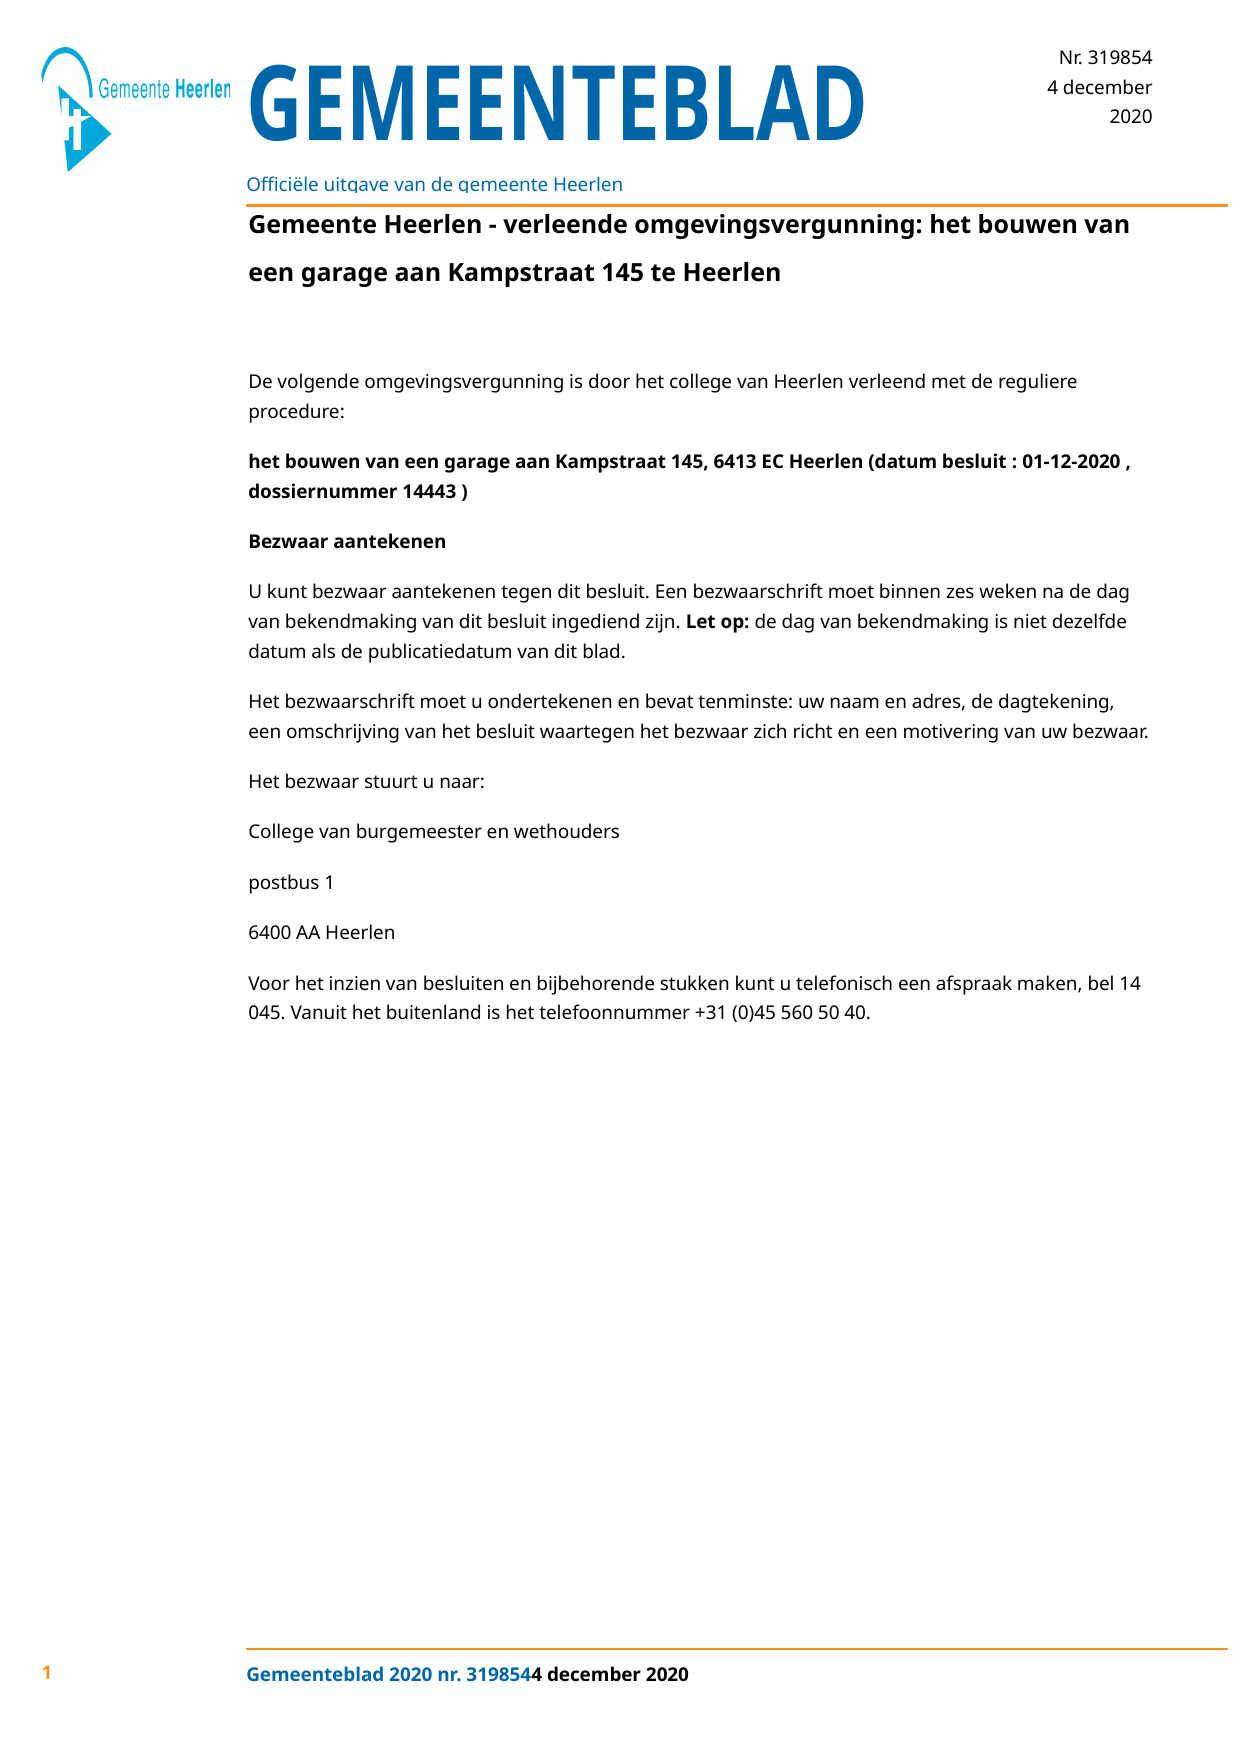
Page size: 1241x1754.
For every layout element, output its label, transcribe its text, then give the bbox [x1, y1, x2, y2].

text De volgende omgevingsvergunning is door het college van Heerlen verleend met de reguliere procedure: [248, 368, 1152, 424]
picture [41, 47, 231, 172]
text Het bezwaarschrift moet u ondertekenen en bevat tenminste: uw naam en adres, de dagtekening, een omschrijving van het besluit waartegen het bezwaar zich richt en een motivering van uw bezwaar. [248, 688, 1152, 744]
text Gemeente Heerlen - verleende omgevingsvergunning: het bouwen van een garage aan Kampstraat 145 te Heerlen [248, 207, 1152, 288]
text Bezwaar aantekenen [248, 528, 1152, 554]
text College van burgemeester en wethouders [248, 819, 1152, 844]
text het bouwen van een garage aan Kampstraat 145, 6413 EC Heerlen (datum besluit : 01-12-2020 , dossiernummer 14443 ) [248, 448, 1152, 504]
text U kunt bezwaar aantekenen tegen dit besluit. Een bezwaarschrift moet binnen zes weken na de dag van bekendmaking van dit besluit ingediend zijn. Let op: de dag van bekendmaking is niet dezelfde datum als de publicatiedatum van dit blad. [248, 579, 1152, 664]
text Het bezwaar stuurt u naar: [248, 768, 1152, 794]
picture [41, 47, 59, 70]
text postbus 1 [248, 869, 1152, 895]
text 6400 AA Heerlen [248, 919, 1152, 945]
text Voor het inzien van besluiten en bijbehorende stukken kunt u telefonisch een afspraak maken, bel 14 045. Vanuit het buitenland is het telefoonnummer +31 (0)45 560 50 40. [248, 970, 1152, 1025]
